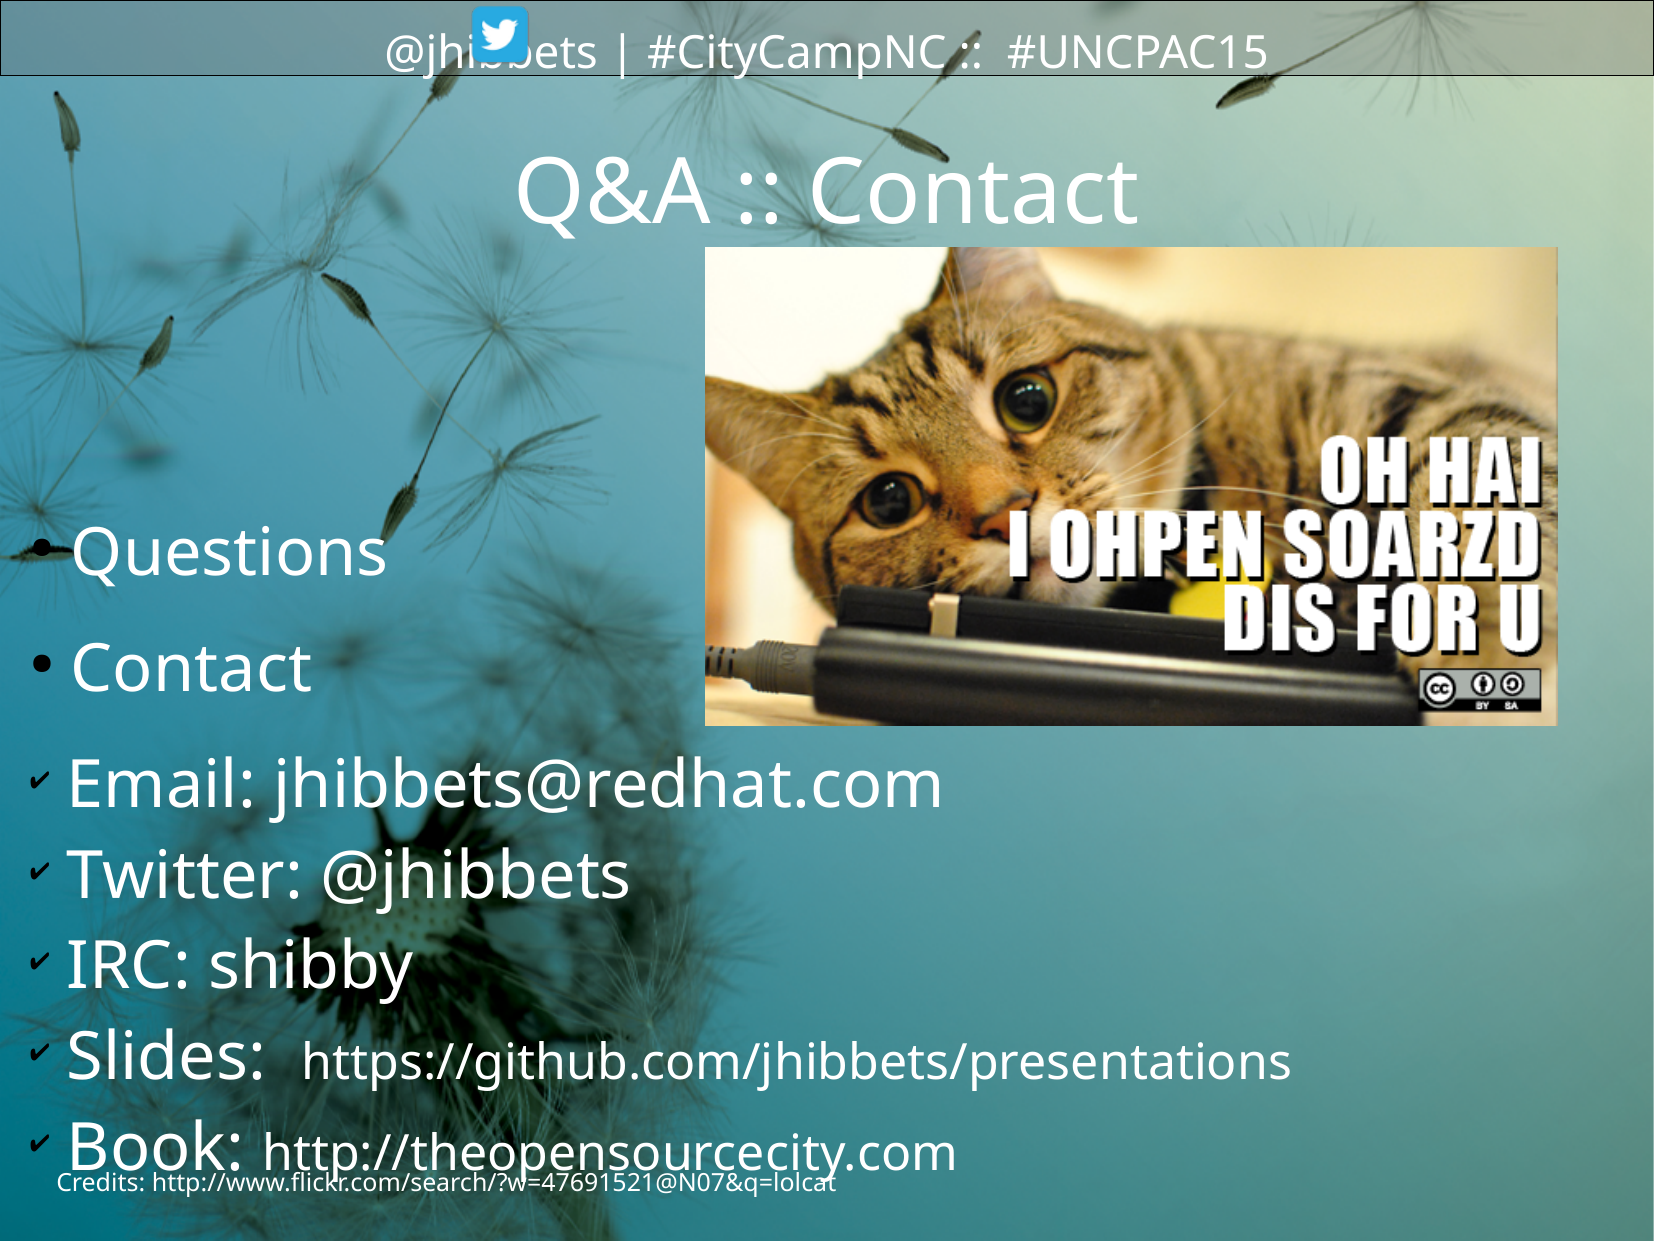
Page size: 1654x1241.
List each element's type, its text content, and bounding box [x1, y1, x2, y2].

picture [0, 76, 1654, 1241]
subtitle Questions Contact Email: jhibbets@redhat.com Twitter: @jhibbets IRC: shibby Slides: https://github.com/jhibbets/presentations Book: http://theopensourcecity.com [30, 562, 1636, 1132]
title Q&A :: Contact [82, 84, 1571, 292]
text_box Credits: http://www.flickr.com/search/?w=47691521@N07&q=lolcat [41, 1157, 867, 1197]
picture [470, 5, 531, 66]
